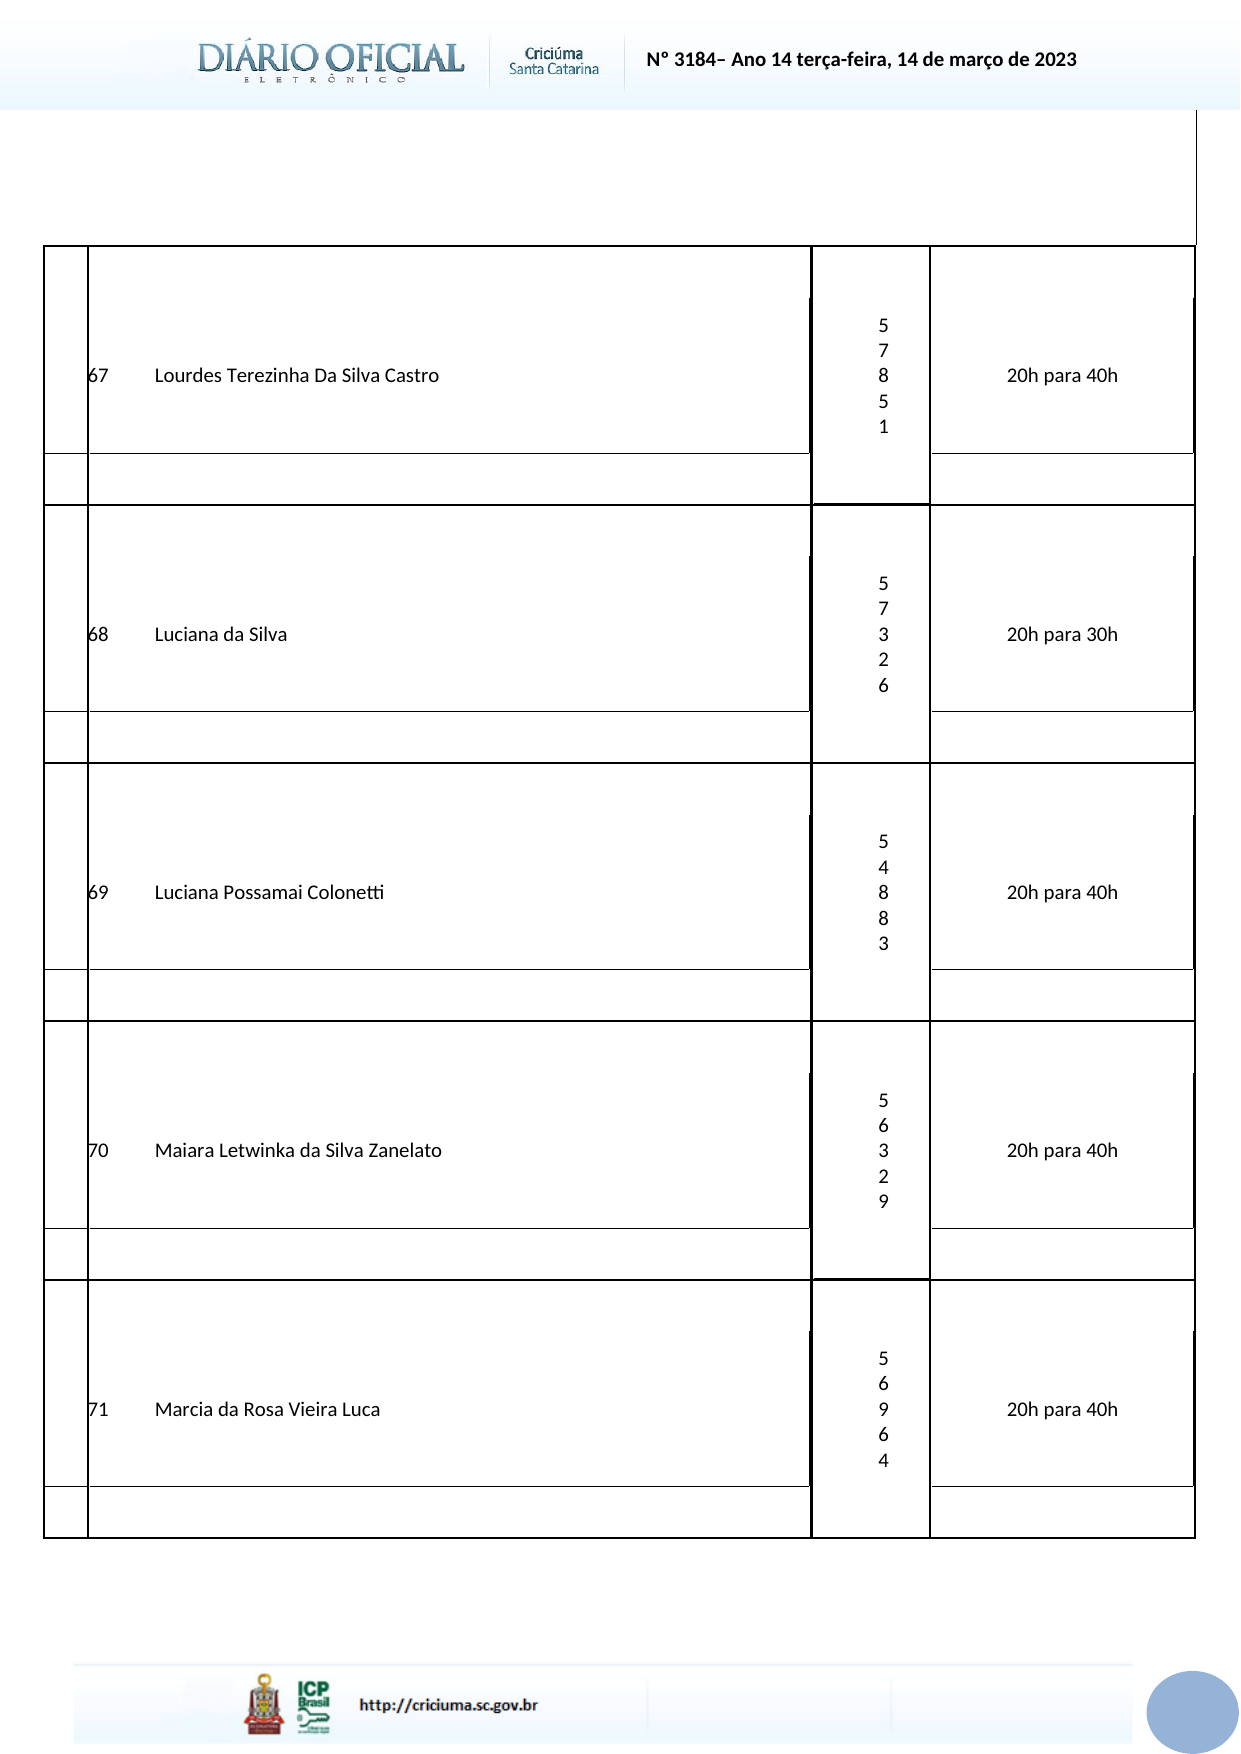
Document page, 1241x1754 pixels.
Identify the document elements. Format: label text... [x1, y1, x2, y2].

table_cell 69 [45, 970, 87, 1020]
table_cell 54883 [813, 764, 929, 1020]
table_cell 67 [45, 454, 87, 503]
table_cell 56964 [813, 1281, 929, 1537]
table_cell 71 [45, 1281, 87, 1486]
table_cell 70 [45, 1022, 87, 1228]
table_cell Marcia da Rosa Vieira Luca [89, 1281, 810, 1537]
table_cell Maiara Letwinka da Silva Zanelato [89, 1022, 810, 1278]
table_cell 71 [45, 1487, 87, 1537]
table_cell 56329 [813, 1022, 929, 1278]
table_cell Luciana da Silva [89, 506, 810, 762]
table_cell 68 [45, 506, 87, 711]
table_cell 57326 [813, 506, 929, 762]
table_cell 20h para 40h [931, 247, 1194, 503]
table_cell 68 [45, 712, 87, 762]
table_cell 20h para 30h [931, 506, 1194, 762]
table_cell 67 [45, 247, 87, 453]
table_cell 20h para 40h [931, 1022, 1194, 1278]
table_cell 69 [45, 764, 87, 969]
table_cell 20h para 40h [931, 1281, 1194, 1537]
table_cell Luciana Possamai Colonetti [89, 764, 810, 1020]
table_cell Lourdes Terezinha Da Silva Castro [89, 247, 810, 503]
table_cell 57851 [813, 247, 929, 503]
table_cell 20h para 40h [931, 764, 1194, 1020]
table_cell 70 [45, 1229, 87, 1278]
